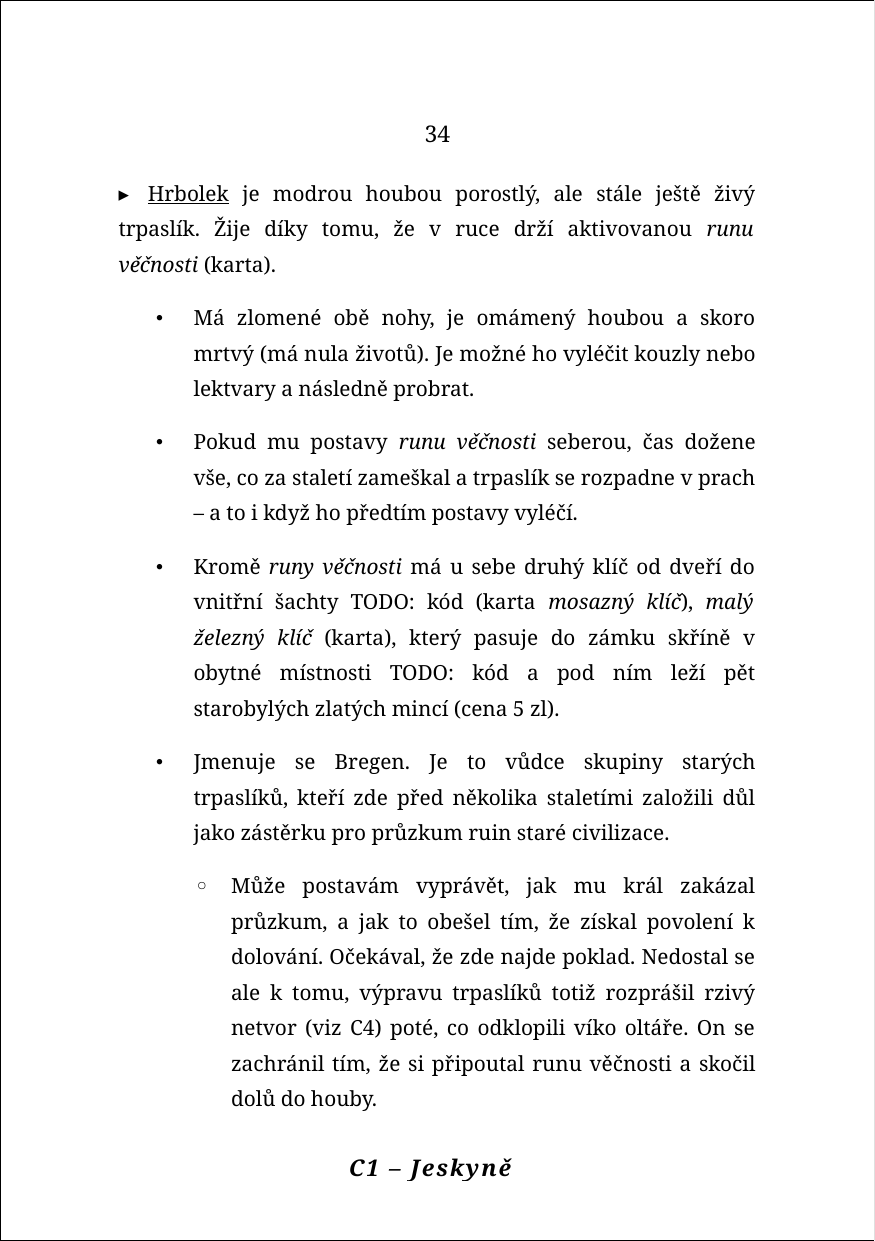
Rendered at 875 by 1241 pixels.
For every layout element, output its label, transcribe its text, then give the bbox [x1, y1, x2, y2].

list Pokud mu postavy runu věčnosti seberou, čas dožene vše, co za staletí zameškal a trpaslík se rozpadne v prach – a to i když ho předtím postavy vyléčí. [156, 427, 756, 527]
list Má zlomené obě nohy, je omámený houbou a skoro mrtvý (má nula životů). Je možné ho vyléčit kouzly nebo lektvary a následně probrat. [156, 303, 756, 403]
list Může postavám vyprávět, jak mu král zakázal průzkum, a jak to obešel tím, že získal povolení k dolování. Očekával, že zde najde poklad. Nedostal se ale k tomu, výpravu trpaslíků totiž rozprášil rzivý netvor (viz C4) poté, co odklopili víko oltáře. On se zachránil tím, že si připoutal runu věčnosti a skočil dolů do houby. [193, 871, 756, 1113]
list Jmenuje se Bregen. Je to vůdce skupiny starých trpaslíků, kteří zde před několika staletími založili důl jako zástěrku pro průzkum ruin staré civilizace. [156, 747, 756, 847]
list Kromě runy věčnosti má u sebe druhý klíč od dveří do vnitřní šachty TODO: kód (karta mosazný klíč), malý železný klíč (karta), který pasuje do zámku skříně v obytné místnosti TODO: kód a pod ním leží pět starobylých zlatých mincí (cena 5 zl). [156, 552, 756, 722]
text ▸ Hrbolek je modrou houbou porostlý, ale stále ještě živý trpaslík. Žije díky tomu, že v ruce drží aktivovanou runu věčnosti (karta). [118, 179, 756, 278]
